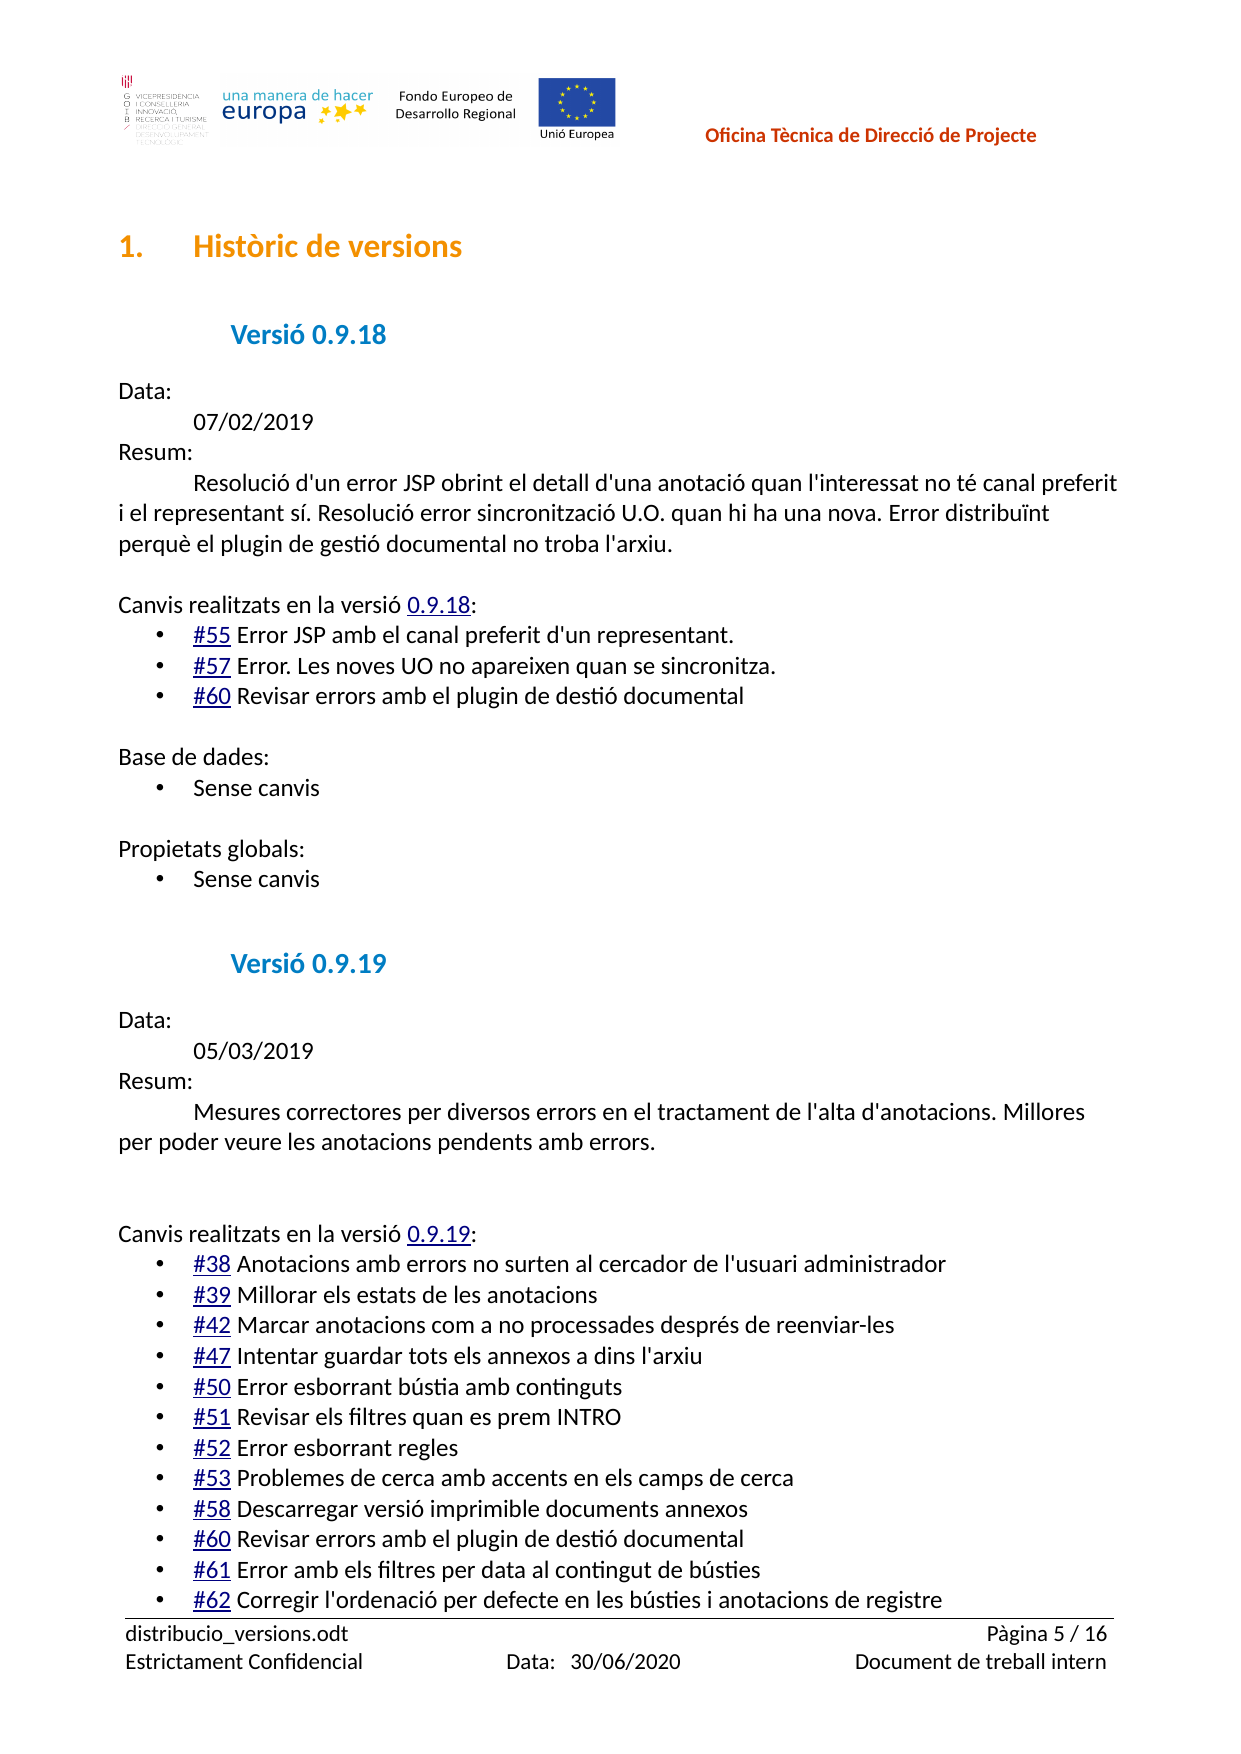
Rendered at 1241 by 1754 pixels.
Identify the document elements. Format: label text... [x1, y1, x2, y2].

picture [118, 73, 213, 147]
list #42 Marcar anotacions com a no processades després de reenviar-les [156, 1309, 1122, 1340]
list #47 Intentar guardar tots els annexos a dins l'arxiu [156, 1340, 1122, 1371]
list #38 Anotacions amb errors no surten al cercador de l'usuari administrador [156, 1248, 1122, 1279]
list #57 Error. Les noves UO no apareixen quan se sincronitza. [156, 650, 1122, 680]
text Resolució d'un error JSP obrint el detall d'una anotació quan l'interessat no té canal preferit i el representant sí. Resolució error sincronització U.O. quan hi ha una nova. Error distribuïnt perquè el plugin de gestió documental no troba l'arxiu. [118, 467, 1122, 558]
list #62 Corregir l'ordenació per defecte en les bústies i anotacions de registre [156, 1584, 1122, 1615]
list #51 Revisar els filtres quan es prem INTRO [156, 1401, 1122, 1432]
text Canvis realitzats en la versió 0.9.18: [118, 589, 1122, 619]
list #60 Revisar errors amb el plugin de destió documental [156, 680, 1122, 711]
list #61 Error amb els filtres per data al contingut de bústies [156, 1554, 1122, 1584]
text Mesures correctores per diversos errors en el tractament de l'alta d'anotacions. Millores per poder veure les anotacions pendents amb errors. [118, 1096, 1122, 1157]
list #52 Error esborrant regles [156, 1432, 1122, 1462]
list #58 Descarregar versió imprimible documents annexos [156, 1493, 1122, 1523]
text Base de dades: [118, 741, 1122, 772]
picture [219, 73, 621, 147]
list #50 Error esborrant bústia amb continguts [156, 1371, 1122, 1401]
list #39 Millorar els estats de les anotacions [156, 1279, 1122, 1309]
subtitle Versió 0.9.18 [153, 316, 1122, 351]
text Resum: [118, 436, 1122, 467]
text Data: [118, 1004, 1122, 1035]
subtitle Versió 0.9.19 [153, 945, 1122, 981]
text 07/02/2019 [118, 406, 1122, 436]
text Propietats globals: [118, 833, 1122, 863]
subtitle Històric de versions [118, 225, 1122, 266]
list Sense canvis [156, 863, 1122, 894]
text Data: [118, 375, 1122, 406]
list #60 Revisar errors amb el plugin de destió documental [156, 1523, 1122, 1554]
list Sense canvis [156, 772, 1122, 802]
text 05/03/2019 [118, 1035, 1122, 1065]
list #55 Error JSP amb el canal preferit d'un representant. [156, 619, 1122, 650]
list #53 Problemes de cerca amb accents en els camps de cerca [156, 1462, 1122, 1493]
text Canvis realitzats en la versió 0.9.19: [118, 1218, 1122, 1248]
text Resum: [118, 1065, 1122, 1096]
